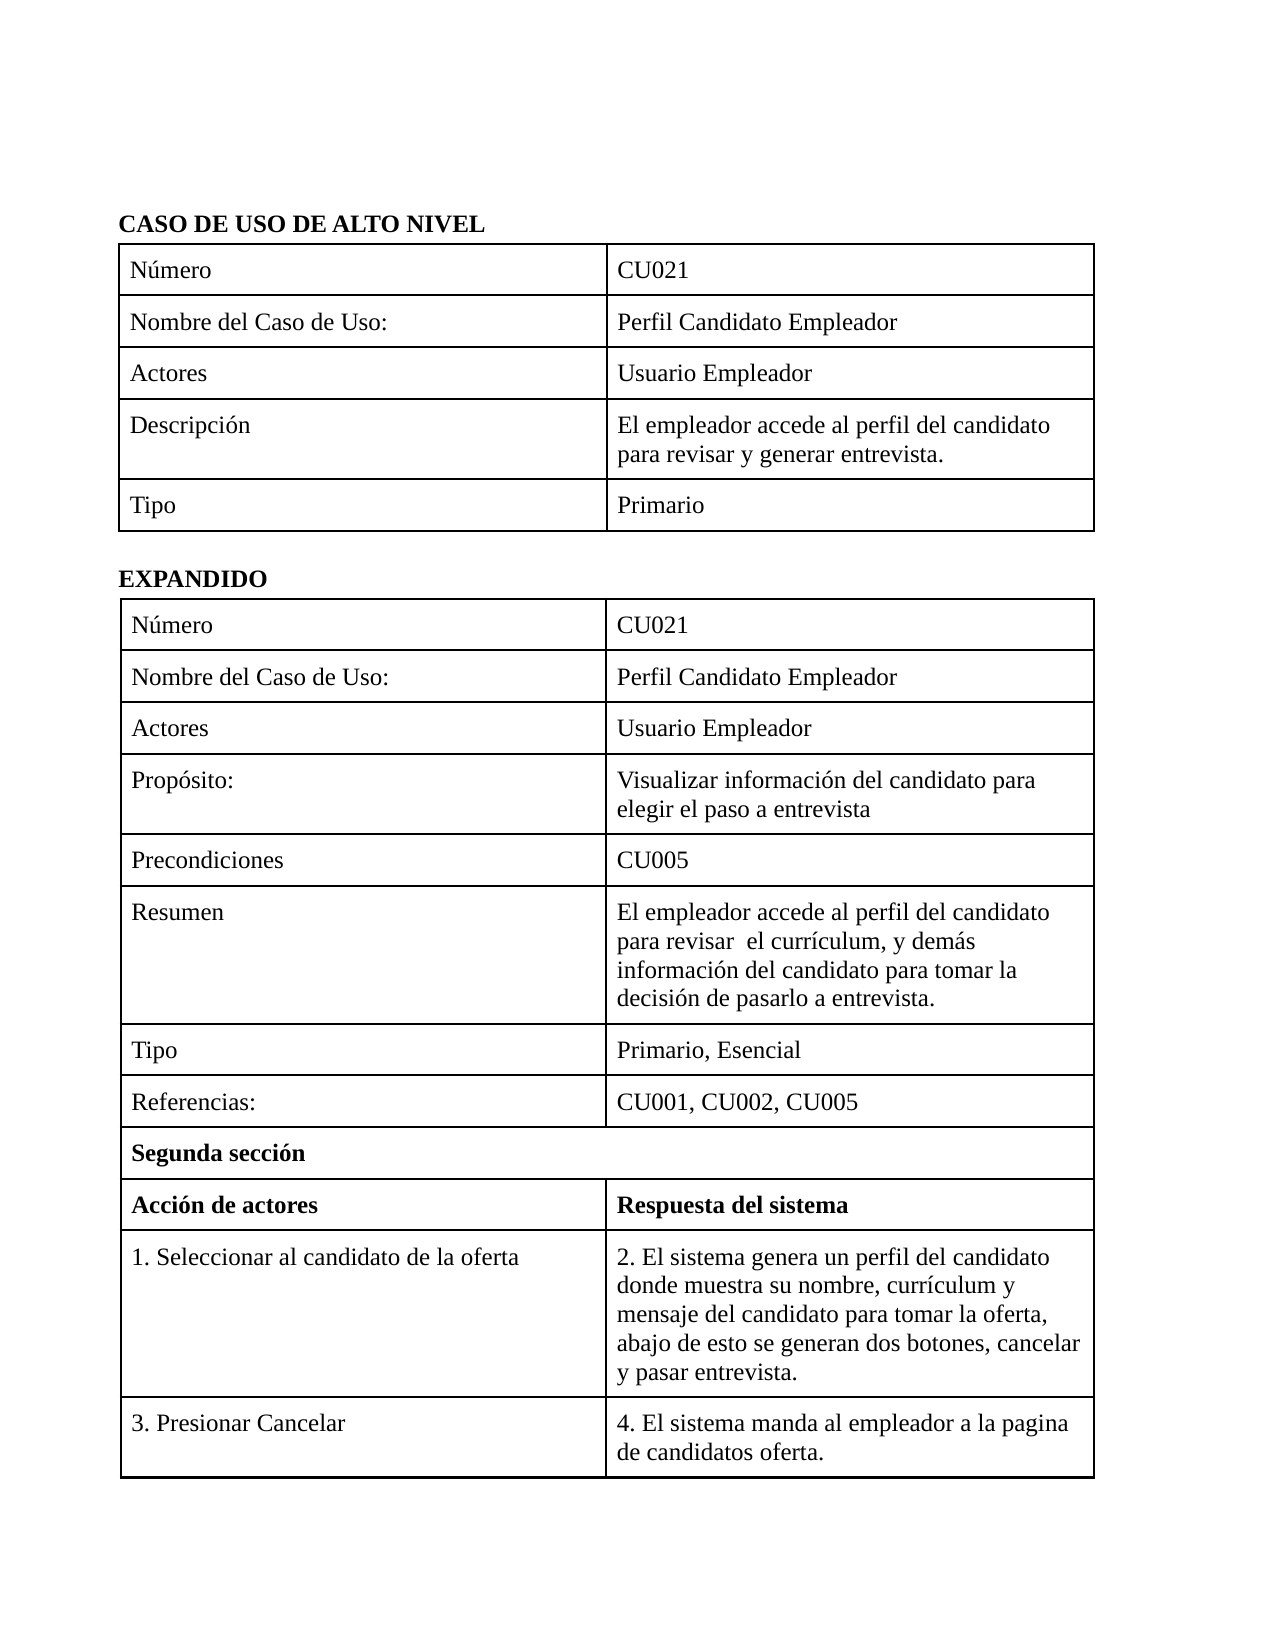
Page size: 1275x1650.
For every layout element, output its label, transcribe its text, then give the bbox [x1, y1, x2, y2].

table_cell 3. Presionar Cancelar [122, 1398, 605, 1476]
text EXPANDIDO [118, 564, 1157, 593]
table_cell Primario, Esencial [607, 1025, 1093, 1074]
table_cell CU005 [607, 835, 1093, 885]
table_cell Acción de actores [122, 1180, 605, 1229]
table_cell Tipo [120, 480, 606, 529]
table_cell Usuario Empleador [608, 348, 1093, 397]
table_header CU021 [608, 245, 1093, 294]
table_header Número [120, 245, 606, 294]
table_cell Visualizar información del candidato para elegir el paso a entrevista [607, 755, 1093, 833]
table_cell Tipo [122, 1025, 605, 1074]
table_cell Referencias: [122, 1076, 605, 1126]
table_cell Primario [608, 480, 1093, 529]
table_cell Respuesta del sistema [607, 1180, 1093, 1229]
table_cell El empleador accede al perfil del candidato para revisar el currículum, y demás información del candidato para tomar la decisión de pasarlo a entrevista. [607, 887, 1093, 1023]
table_cell Nombre del Caso de Uso: [122, 651, 605, 701]
table_cell Nombre del Caso de Uso: [120, 296, 606, 346]
table_header Número [122, 600, 605, 649]
table_cell Actores [120, 348, 606, 397]
table_cell 4. El sistema manda al empleador a la pagina de candidatos oferta. [607, 1398, 1093, 1476]
table_cell Actores [122, 703, 605, 753]
table_cell El empleador accede al perfil del candidato para revisar y generar entrevista. [608, 400, 1093, 478]
table_header CU021 [607, 600, 1093, 649]
table_cell CU001, CU002, CU005 [607, 1076, 1093, 1126]
table_cell Precondiciones [122, 835, 605, 885]
table_cell Perfil Candidato Empleador [607, 651, 1093, 701]
table_cell Perfil Candidato Empleador [608, 296, 1093, 346]
table_cell 1. Seleccionar al candidato de la oferta [122, 1231, 605, 1396]
table_cell Segunda sección [122, 1128, 1093, 1178]
table_cell Descripción [120, 400, 606, 478]
text CASO DE USO DE ALTO NIVEL [118, 209, 1157, 238]
table_cell Propósito: [122, 755, 605, 833]
table_cell 2. El sistema genera un perfil del candidato donde muestra su nombre, currículum y mensaje del candidato para tomar la oferta, abajo de esto se generan dos botones, cancelar y pasar entrevista. [607, 1231, 1093, 1396]
table_cell Usuario Empleador [607, 703, 1093, 753]
table_cell Resumen [122, 887, 605, 1023]
